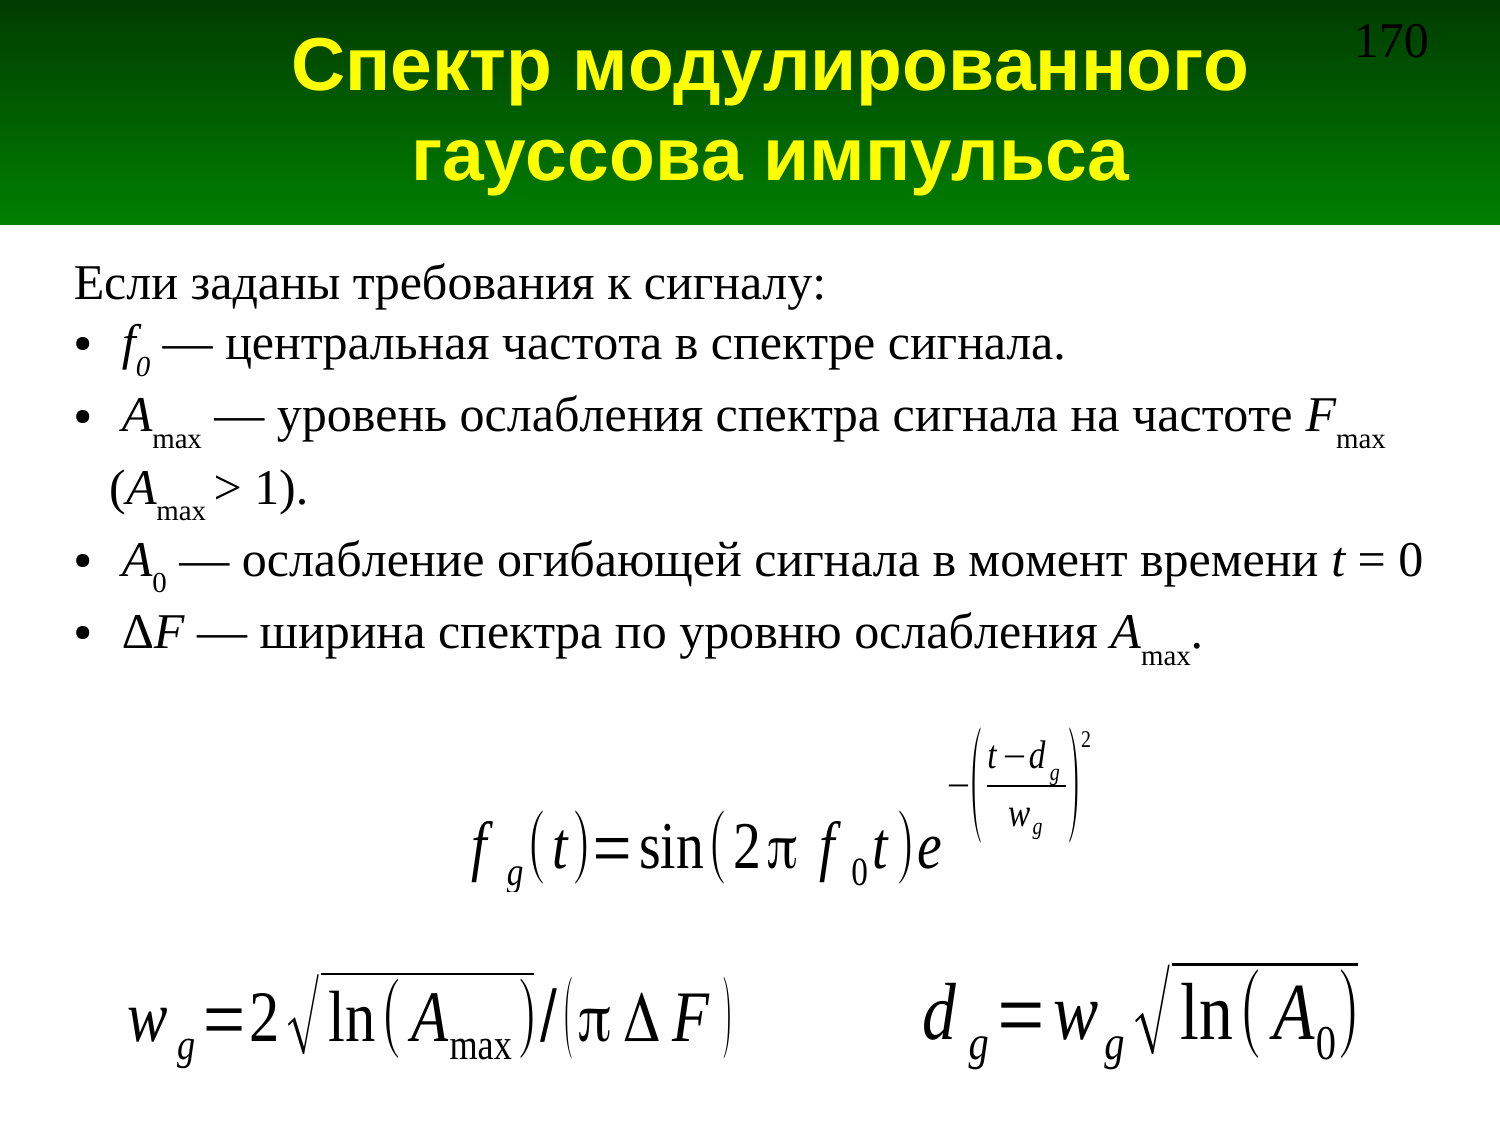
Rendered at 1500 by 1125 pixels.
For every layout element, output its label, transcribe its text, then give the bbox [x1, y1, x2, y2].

chart [112, 968, 746, 1069]
chart [905, 957, 1377, 1071]
chart [447, 726, 1105, 892]
text_box Если заданы требования к сигналу: f0 — центральная частота в спектре сигнала. Amax — уровень ослабления спектра сигнала на частоте Fmax (Amax > 1). A0 — ослабление огибающей сигнала в момент времени t = 0 ΔF — ширина спектра по уровню ослабления Amax. [59, 242, 1453, 679]
title Спектр модулированного гауссова импульса [100, 7, 1441, 204]
